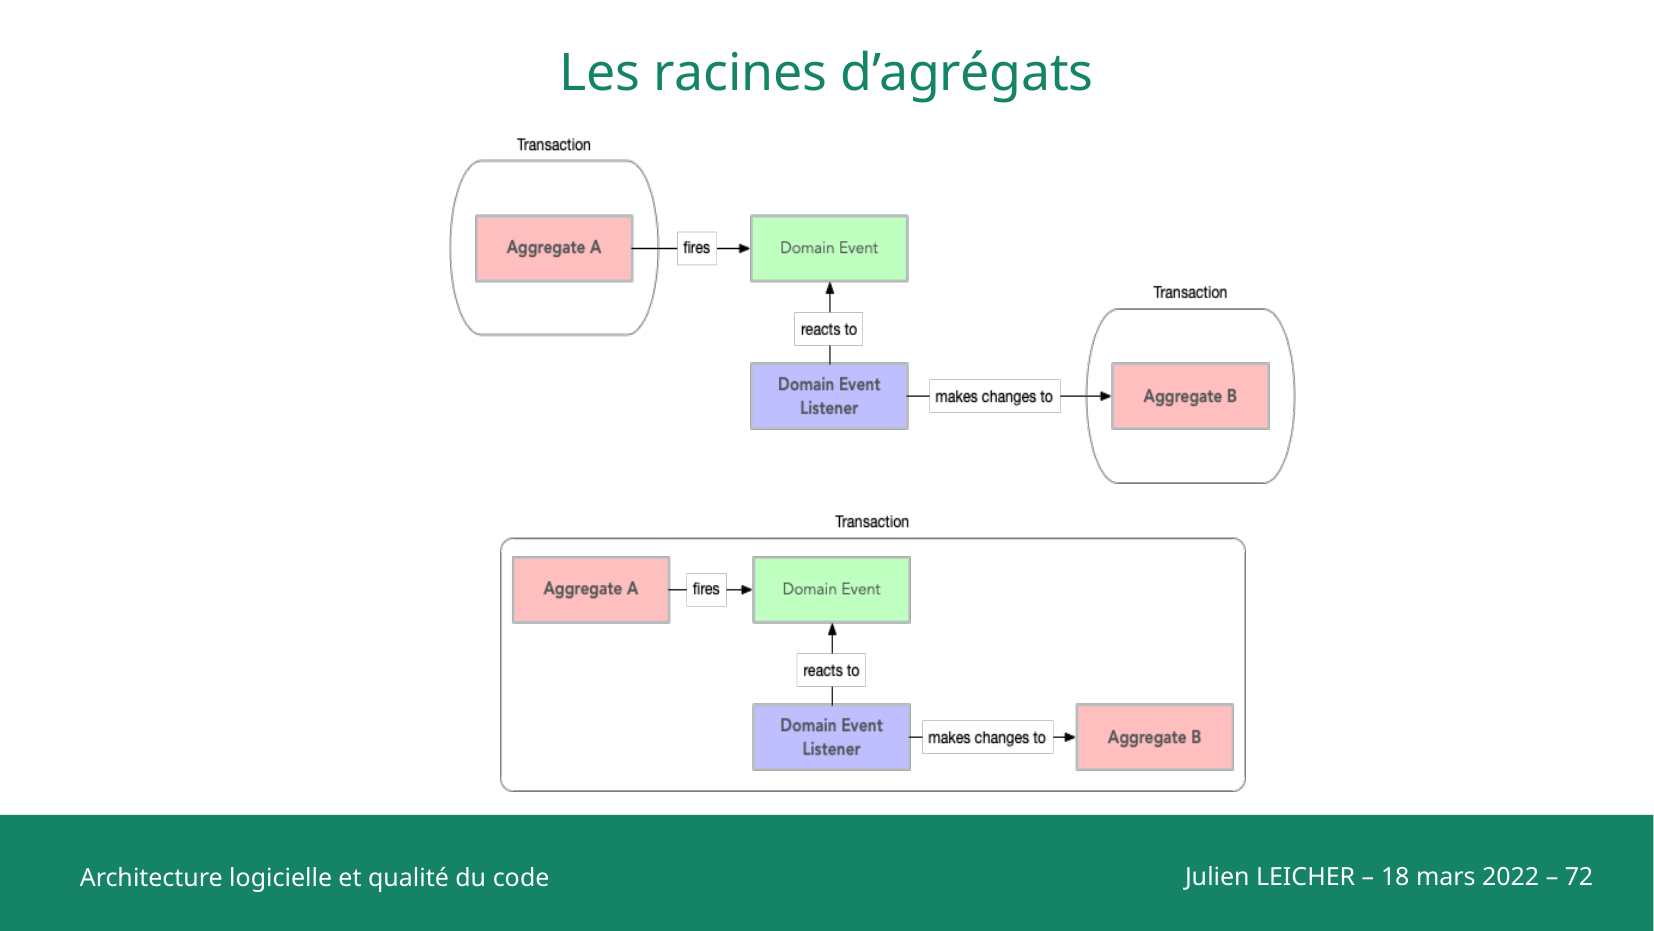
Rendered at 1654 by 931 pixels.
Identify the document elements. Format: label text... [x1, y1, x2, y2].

text_box Les racines d’agrégats [0, 27, 1654, 113]
text_box Architecture logicielle et qualité du code [64, 852, 798, 898]
picture [449, 128, 1296, 484]
text_box Julien LEICHER – 18 mars 2022 – <number> [0, 814, 1654, 931]
picture [499, 505, 1246, 793]
